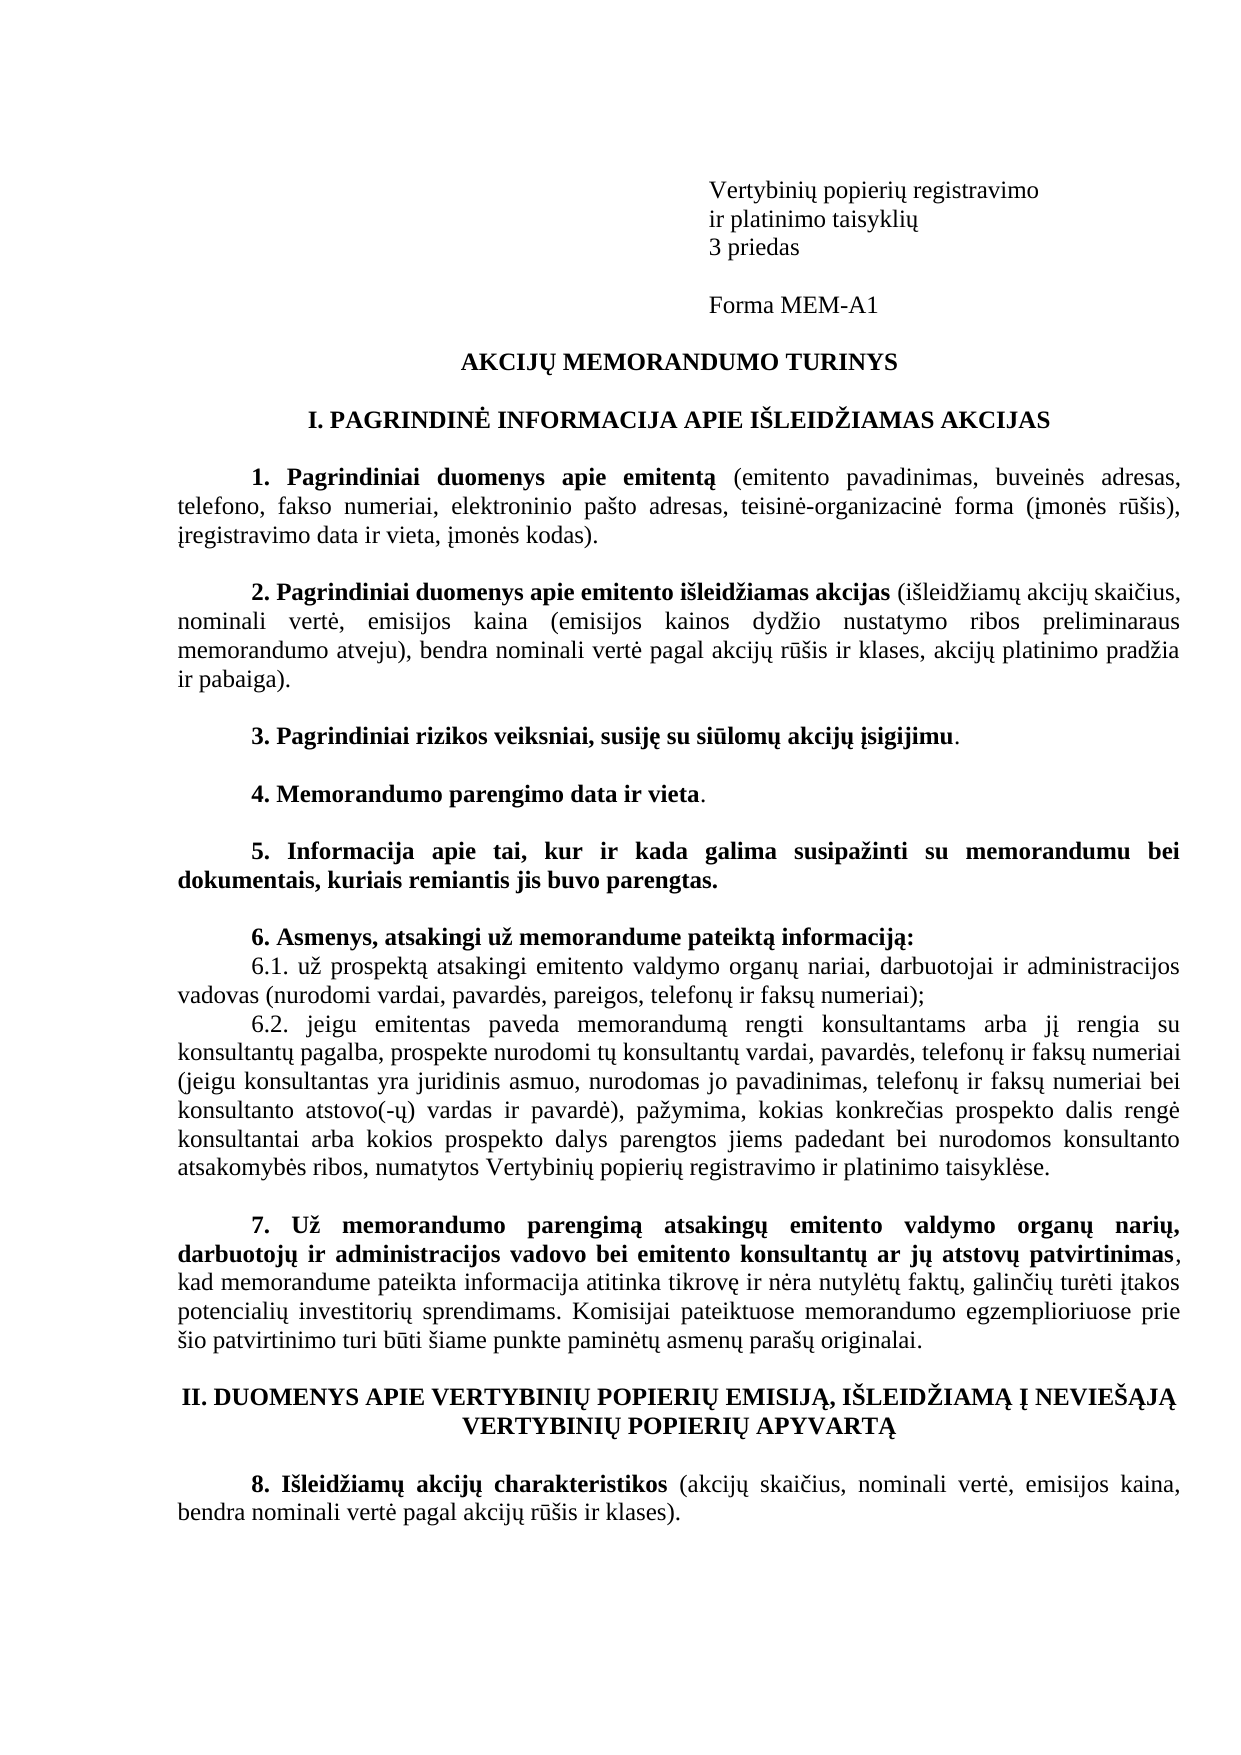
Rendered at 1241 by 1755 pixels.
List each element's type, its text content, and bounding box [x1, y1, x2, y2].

text AKCIJŲ MEMORANDUMO TURINYS [177, 347, 1181, 376]
text 8. Išleidžiamų akcijų charakteristikos (akcijų skaičius, nominali vertė, emisijos kaina, bendra nominali vertė pagal akcijų rūšis ir klases). [177, 1469, 1181, 1526]
text 6.2. jeigu emitentas paveda memorandumą rengti konsultantams arba jį rengia su konsultantų pagalba, prospekte nurodomi tų konsultantų vardai, pavardės, telefonų ir faksų numeriai (jeigu konsultantas yra juridinis asmuo, nurodomas jo pavadinimas, telefonų ir faksų numeriai bei konsultanto atstovo(-ų) vardas ir pavardė), pažymima, kokias konkrečias prospekto dalis rengė konsultantai arba kokios prospekto dalys parengtos jiems padedant bei nurodomos konsultanto atsakomybės ribos, numatytos Vertybinių popierių registravimo ir platinimo taisyklėse. [177, 1009, 1181, 1181]
text Forma MEM-A1 [177, 290, 1181, 319]
text 6. Asmenys, atsakingi už memorandume pateiktą informaciją: [177, 922, 1181, 951]
text 1. Pagrindiniai duomenys apie emitentą (emitento pavadinimas, buveinės adresas, telefono, fakso numeriai, elektroninio pašto adresas, teisinė-organizacinė forma (įmonės rūšis), įregistravimo data ir vieta, įmonės kodas). [177, 462, 1181, 549]
text 7. Už memorandumo parengimą atsakingų emitento valdymo organų narių, darbuotojų ir administracijos vadovo bei emitento konsultantų ar jų atstovų patvirtinimas, kad memorandume pateikta informacija atitinka tikrovę ir nėra nutylėtų faktų, galinčių turėti įtakos potencialių investitorių sprendimams. Komisijai pateiktuose memorandumo egzemplioriuose prie šio patvirtinimo turi būti šiame punkte paminėtų asmenų parašų originalai. [177, 1210, 1181, 1354]
text 6.1. už prospektą atsakingi emitento valdymo organų nariai, darbuotojai ir administracijos vadovas (nurodomi vardai, pavardės, pareigos, telefonų ir faksų numeriai); [177, 951, 1181, 1009]
text 4. Memorandumo parengimo data ir vieta. [177, 779, 1181, 807]
text ir platinimo taisyklių [177, 204, 1181, 232]
text 5. Informacija apie tai, kur ir kada galima susipažinti su memorandumu bei dokumentais, kuriais remiantis jis buvo parengtas. [177, 836, 1181, 894]
text I. PAGRINDINĖ INFORMACIJA APIE IŠLEIDŽIAMAS AKCIJAS [177, 405, 1181, 434]
text 2. Pagrindiniai duomenys apie emitento išleidžiamas akcijas (išleidžiamų akcijų skaičius, nominali vertė, emisijos kaina (emisijos kainos dydžio nustatymo ribos preliminaraus memorandumo atveju), bendra nominali vertė pagal akcijų rūšis ir klases, akcijų platinimo pradžia ir pabaiga). [177, 577, 1181, 692]
text II. DUOMENYS APIE VERTYBINIŲ POPIERIŲ EMISIJĄ, IŠLEIDŽIAMĄ Į NEVIEŠĄJĄ VERTYBINIŲ POPIERIŲ APYVARTĄ [177, 1382, 1181, 1440]
text 3. Pagrindiniai rizikos veiksniai, susiję su siūlomų akcijų įsigijimu. [177, 721, 1181, 750]
text 3 priedas [177, 232, 1181, 261]
text Vertybinių popierių registravimo [177, 175, 1181, 204]
